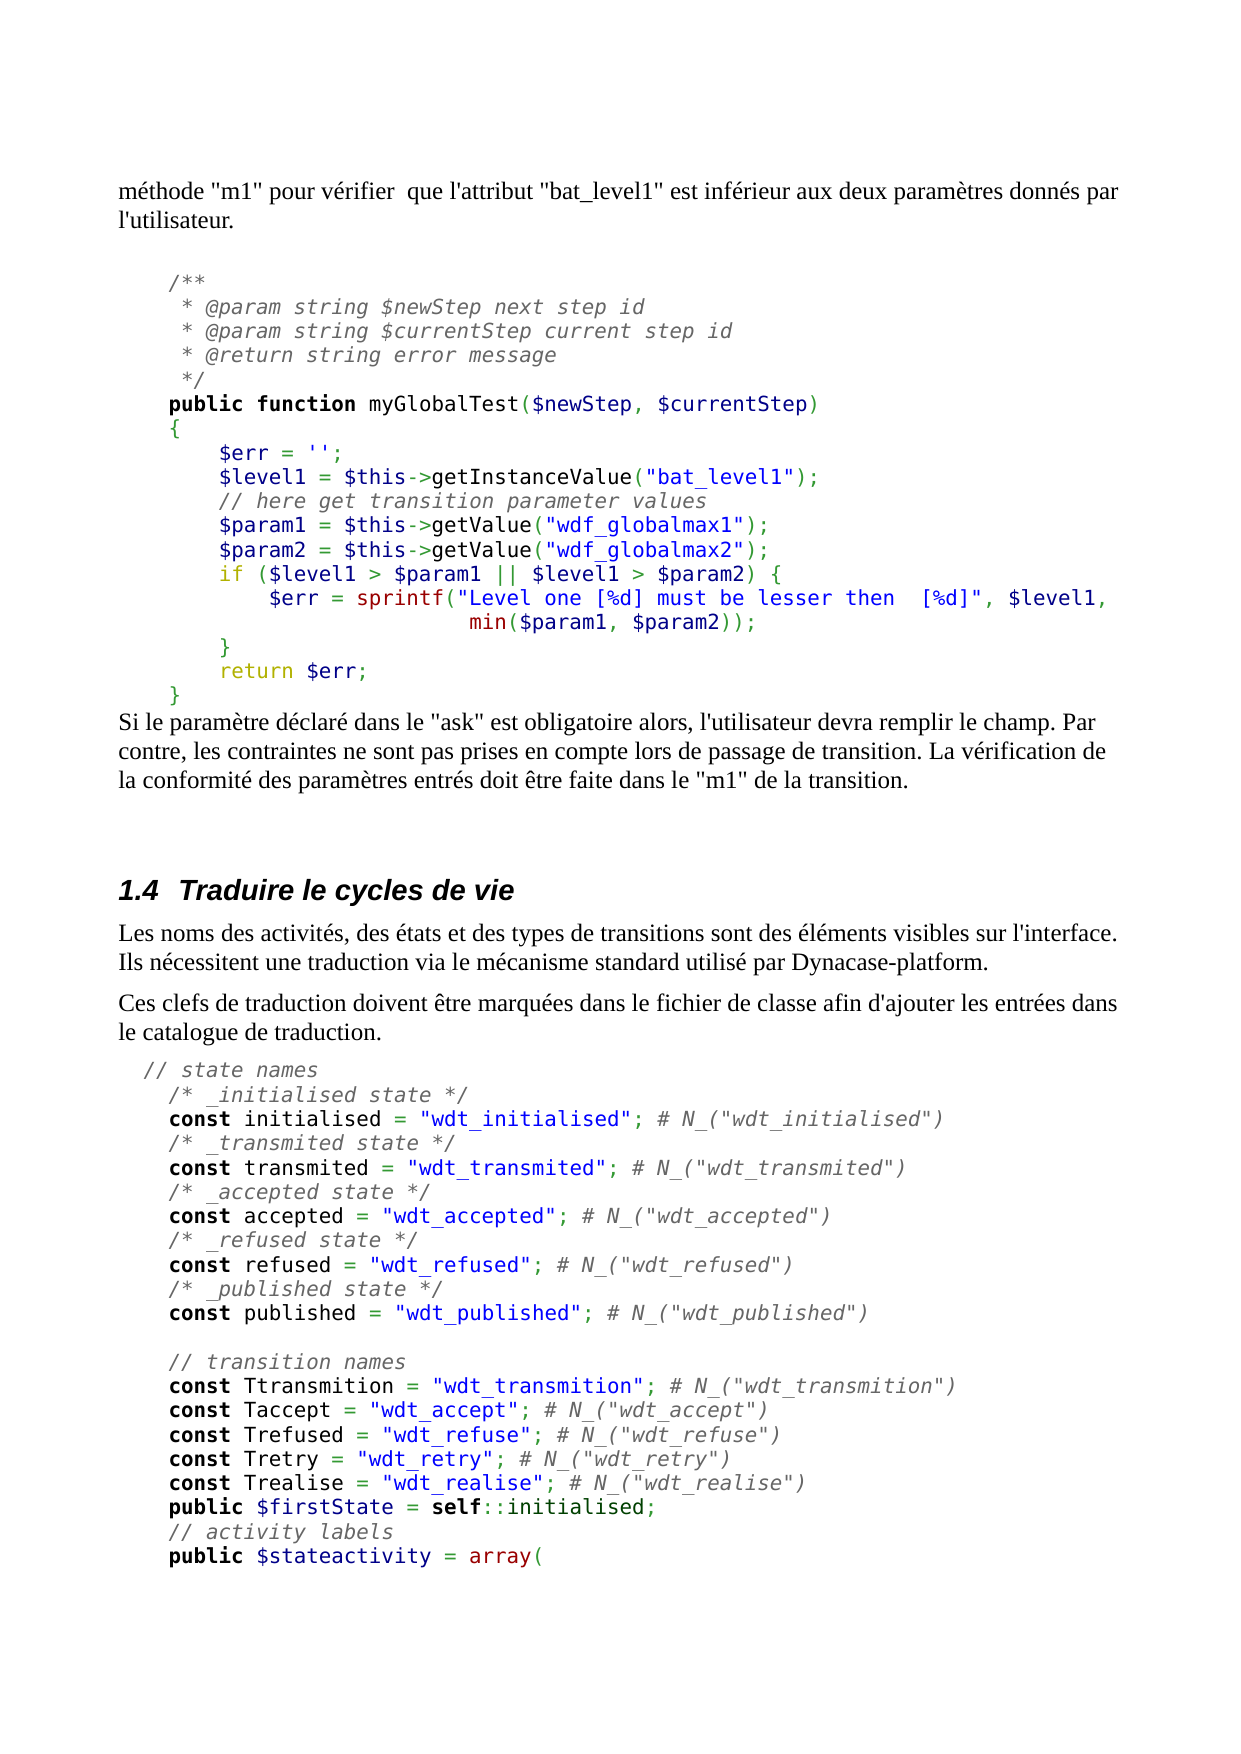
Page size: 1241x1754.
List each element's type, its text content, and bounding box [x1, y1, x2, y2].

text * @return string error message [118, 343, 1122, 368]
text public function myGlobalTest($newStep, $currentStep) [118, 392, 1122, 416]
text /* _refused state */ [118, 1228, 1122, 1253]
text * @param string $newStep next step id [118, 295, 1122, 319]
text Les noms des activités, des états et des types de transitions sont des éléments visibles sur l'interface. Ils nécessitent une traduction via le mécanisme standard utilisé par Dynacase-platform. [118, 918, 1122, 976]
text // transition names [118, 1350, 1122, 1374]
text const published = "wdt_published"; # N_("wdt_published") [118, 1301, 1122, 1326]
text const Trefused = "wdt_refuse"; # N_("wdt_refuse") [118, 1423, 1122, 1447]
text $level1 = $this->getInstanceValue("bat_level1"); [118, 465, 1122, 489]
text $param1 = $this->getValue("wdf_globalmax1"); [118, 513, 1122, 538]
text // activity labels [118, 1520, 1122, 1544]
text const Tretry = "wdt_retry"; # N_("wdt_retry") [118, 1447, 1122, 1471]
text min($param1, $param2)); [118, 610, 1122, 635]
text /* _transmited state */ [118, 1131, 1122, 1156]
text /* _published state */ [118, 1277, 1122, 1301]
text } [118, 635, 1122, 659]
text const initialised = "wdt_initialised"; # N_("wdt_initialised") [118, 1107, 1122, 1131]
text $param2 = $this->getValue("wdf_globalmax2"); [118, 538, 1122, 562]
text const Taccept = "wdt_accept"; # N_("wdt_accept") [118, 1398, 1122, 1423]
text /** [118, 271, 1122, 295]
text { [118, 416, 1122, 441]
text $err = ''; [118, 441, 1122, 465]
text // here get transition parameter values [118, 489, 1122, 513]
text const Trealise = "wdt_realise"; # N_("wdt_realise") [118, 1471, 1122, 1495]
text public $stateactivity = array( [118, 1544, 1122, 1568]
text const Ttransmition = "wdt_transmition"; # N_("wdt_transmition") [118, 1374, 1122, 1398]
text return $err; [118, 659, 1122, 683]
text /* _accepted state */ [118, 1180, 1122, 1204]
text // state names [118, 1058, 1122, 1083]
text /* _initialised state */ [118, 1083, 1122, 1107]
text const accepted = "wdt_accepted"; # N_("wdt_accepted") [118, 1204, 1122, 1228]
text const transmited = "wdt_transmited"; # N_("wdt_transmited") [118, 1156, 1122, 1180]
text public $firstState = self::initialised; [118, 1495, 1122, 1520]
text } [118, 683, 1122, 707]
text méthode "m1" pour vérifier que l'attribut "bat_level1" est inférieur aux deux paramètres donnés par l'utilisateur. [118, 176, 1122, 234]
text if ($level1 > $param1 || $level1 > $param2) { [118, 562, 1122, 586]
text const refused = "wdt_refused"; # N_("wdt_refused") [118, 1253, 1122, 1277]
text Si le paramètre déclaré dans le "ask" est obligatoire alors, l'utilisateur devra remplir le champ. Par contre, les contraintes ne sont pas prises en compte lors de passage de transition. La vérification de la conformité des paramètres entrés doit être faite dans le "m1" de la transition. [118, 707, 1122, 794]
text * @param string $currentStep current step id [118, 319, 1122, 343]
subtitle Traduire le cycles de vie [118, 872, 1122, 906]
text */ [118, 368, 1122, 392]
text Ces clefs de traduction doivent être marquées dans le fichier de classe afin d'ajouter les entrées dans le catalogue de traduction. [118, 988, 1122, 1046]
text $err = sprintf("Level one [%d] must be lesser then [%d]", $level1, [118, 586, 1122, 610]
